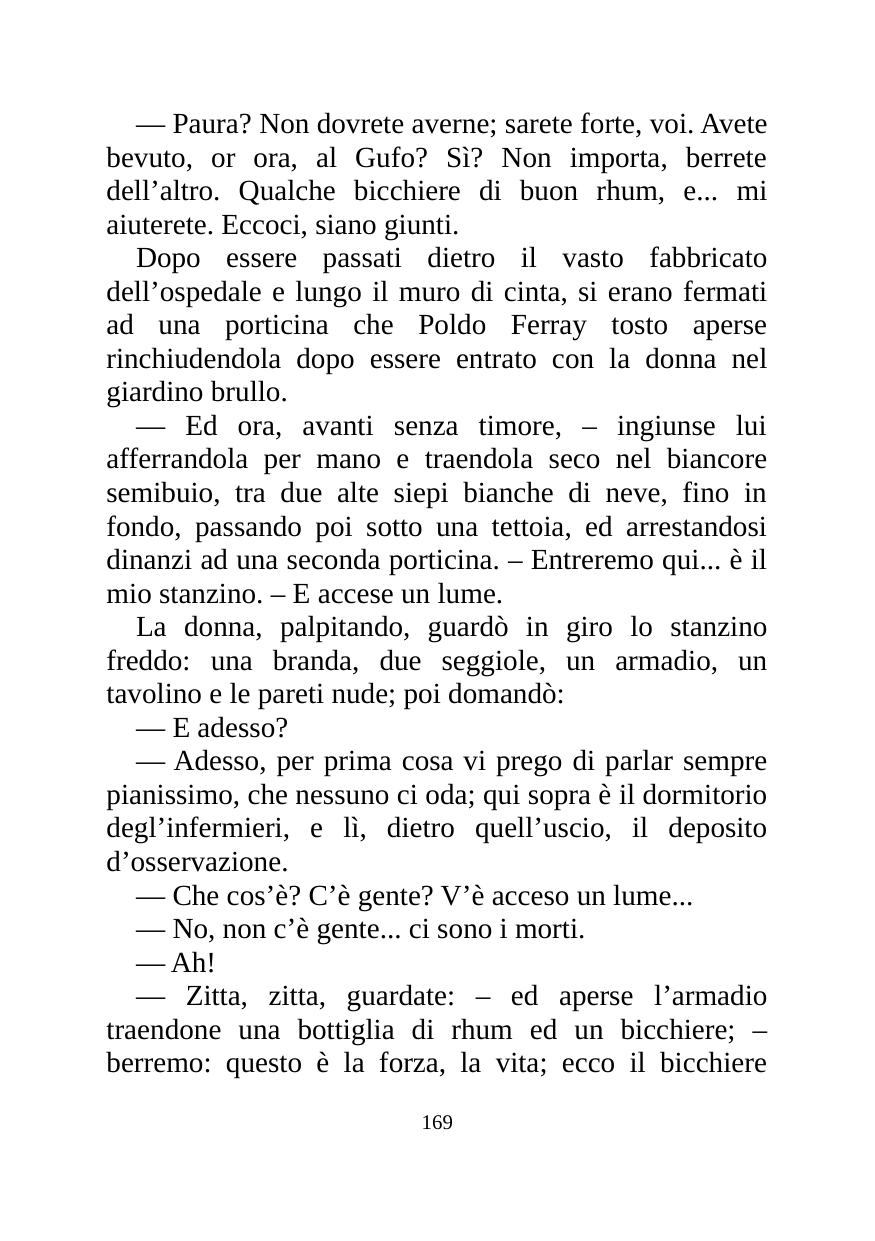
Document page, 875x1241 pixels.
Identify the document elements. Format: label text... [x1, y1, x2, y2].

text — Zitta, zitta, guardate: – ed aperse l’armadio traendone una bottiglia di rhum ed un bicchiere; – berremo: questo è la forza, la vita; ecco il bicchiere [106, 978, 768, 1079]
text — Adesso, per prima cosa vi prego di parlar sempre pianissimo, che nessuno ci oda; qui sopra è il dormitorio degl’infermieri, e lì, dietro quell’uscio, il deposito d’osservazione. [106, 743, 768, 878]
text — E adesso? [106, 710, 768, 743]
text — Ah! [106, 945, 768, 978]
text — Paura? Non dovrete averne; sarete forte, voi. Avete bevuto, or ora, al Gufo? Sì? Non importa, berrete dell’altro. Qualche bicchiere di buon rhum, e... mi aiuterete. Eccoci, siano giunti. [106, 106, 768, 240]
text — No, non c’è gente... ci sono i morti. [106, 911, 768, 945]
text — Che cos’è? C’è gente? V’è acceso un lume... [106, 878, 768, 911]
text — Ed ora, avanti senza timore, – ingiunse lui afferrandola per mano e traendola seco nel biancore semibuio, tra due alte siepi bianche di neve, fino in fondo, passando poi sotto una tettoia, ed arrestandosi dinanzi ad una seconda porticina. – Entreremo qui... è il mio stanzino. – E accese un lume. [106, 408, 768, 609]
text La donna, palpitando, guardò in giro lo stanzino freddo: una branda, due seggiole, un armadio, un tavolino e le pareti nude; poi domandò: [106, 609, 768, 710]
text Dopo essere passati dietro il vasto fabbricato dell’ospedale e lungo il muro di cinta, si erano fermati ad una porticina che Poldo Ferray tosto aperse rinchiudendola dopo essere entrato con la donna nel giardino brullo. [106, 240, 768, 408]
